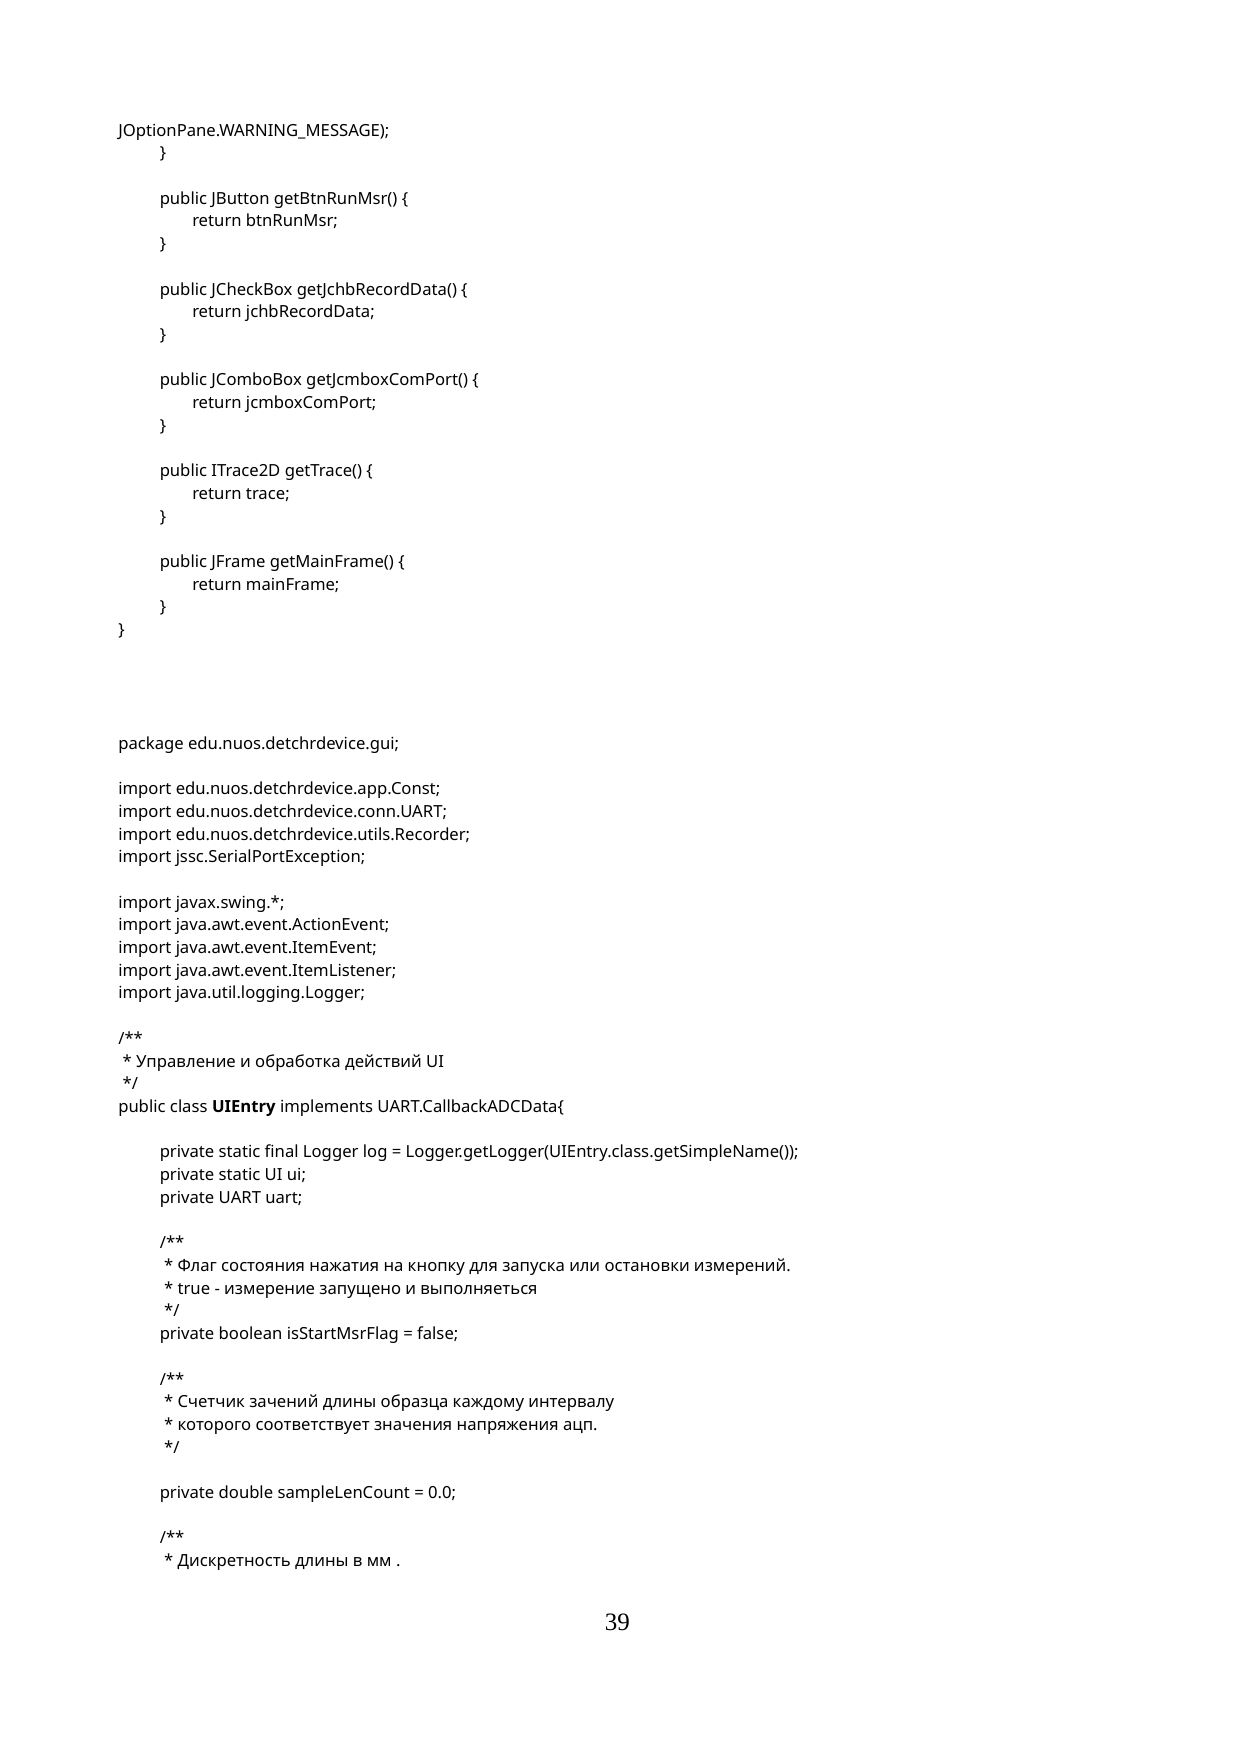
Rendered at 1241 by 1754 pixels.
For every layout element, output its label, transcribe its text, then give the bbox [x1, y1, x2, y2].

text return btnRunMsr; [118, 209, 1122, 232]
text public JButton getBtnRunMsr() { [118, 186, 1122, 209]
text public JFrame getMainFrame() { [118, 549, 1122, 572]
text * Управление и обработка действий UI [118, 1049, 1122, 1072]
text * Дискретность длины в мм . [118, 1549, 1122, 1571]
text private static final Logger log = Logger.getLogger(UIEntry.class.getSimpleName()); [118, 1140, 1122, 1163]
text import edu.nuos.detchrdevice.utils.Recorder; [118, 822, 1122, 845]
text import javax.swing.*; [118, 890, 1122, 913]
text import java.awt.event.ItemListener; [118, 958, 1122, 981]
text import java.awt.event.ActionEvent; [118, 913, 1122, 936]
text JOptionPane.WARNING_MESSAGE); [118, 118, 1122, 141]
text import jssc.SerialPortException; [118, 845, 1122, 867]
text /** [118, 1026, 1122, 1049]
text */ [118, 1072, 1122, 1094]
text public JComboBox getJcmboxComPort() { [118, 368, 1122, 391]
text public ITrace2D getTrace() { [118, 459, 1122, 481]
text } [118, 618, 1122, 640]
text import java.awt.event.ItemEvent; [118, 936, 1122, 958]
text /** [118, 1526, 1122, 1549]
text } [118, 595, 1122, 618]
text * Счетчик зачений длины образца каждому интервалу [118, 1390, 1122, 1412]
text } [118, 322, 1122, 345]
text /** [118, 1231, 1122, 1253]
text import edu.nuos.detchrdevice.app.Const; [118, 777, 1122, 799]
text private double sampleLenCount = 0.0; [118, 1481, 1122, 1503]
text /** [118, 1367, 1122, 1390]
text private UART uart; [118, 1185, 1122, 1208]
text return mainFrame; [118, 572, 1122, 595]
text */ [118, 1435, 1122, 1458]
text private static UI ui; [118, 1163, 1122, 1185]
text } [118, 413, 1122, 436]
text import edu.nuos.detchrdevice.conn.UART; [118, 799, 1122, 822]
text return trace; [118, 481, 1122, 504]
text } [118, 232, 1122, 254]
text * Флаг состояния нажатия на кнопку для запуска или остановки измерений. [118, 1253, 1122, 1276]
text return jchbRecordData; [118, 300, 1122, 322]
text } [118, 141, 1122, 163]
text return jcmboxComPort; [118, 391, 1122, 413]
text import java.util.logging.Logger; [118, 981, 1122, 1004]
text private boolean isStartMsrFlag = false; [118, 1322, 1122, 1344]
text } [118, 504, 1122, 527]
text * которого соответствует значения напряжения ацп. [118, 1412, 1122, 1435]
text */ [118, 1299, 1122, 1322]
text public JCheckBox getJchbRecordData() { [118, 277, 1122, 300]
text * true - измерение запущено и выполняеться [118, 1276, 1122, 1299]
text package edu.nuos.detchrdevice.gui; [118, 731, 1122, 754]
text public class UIEntry implements UART.CallbackADCData{ [118, 1094, 1122, 1117]
